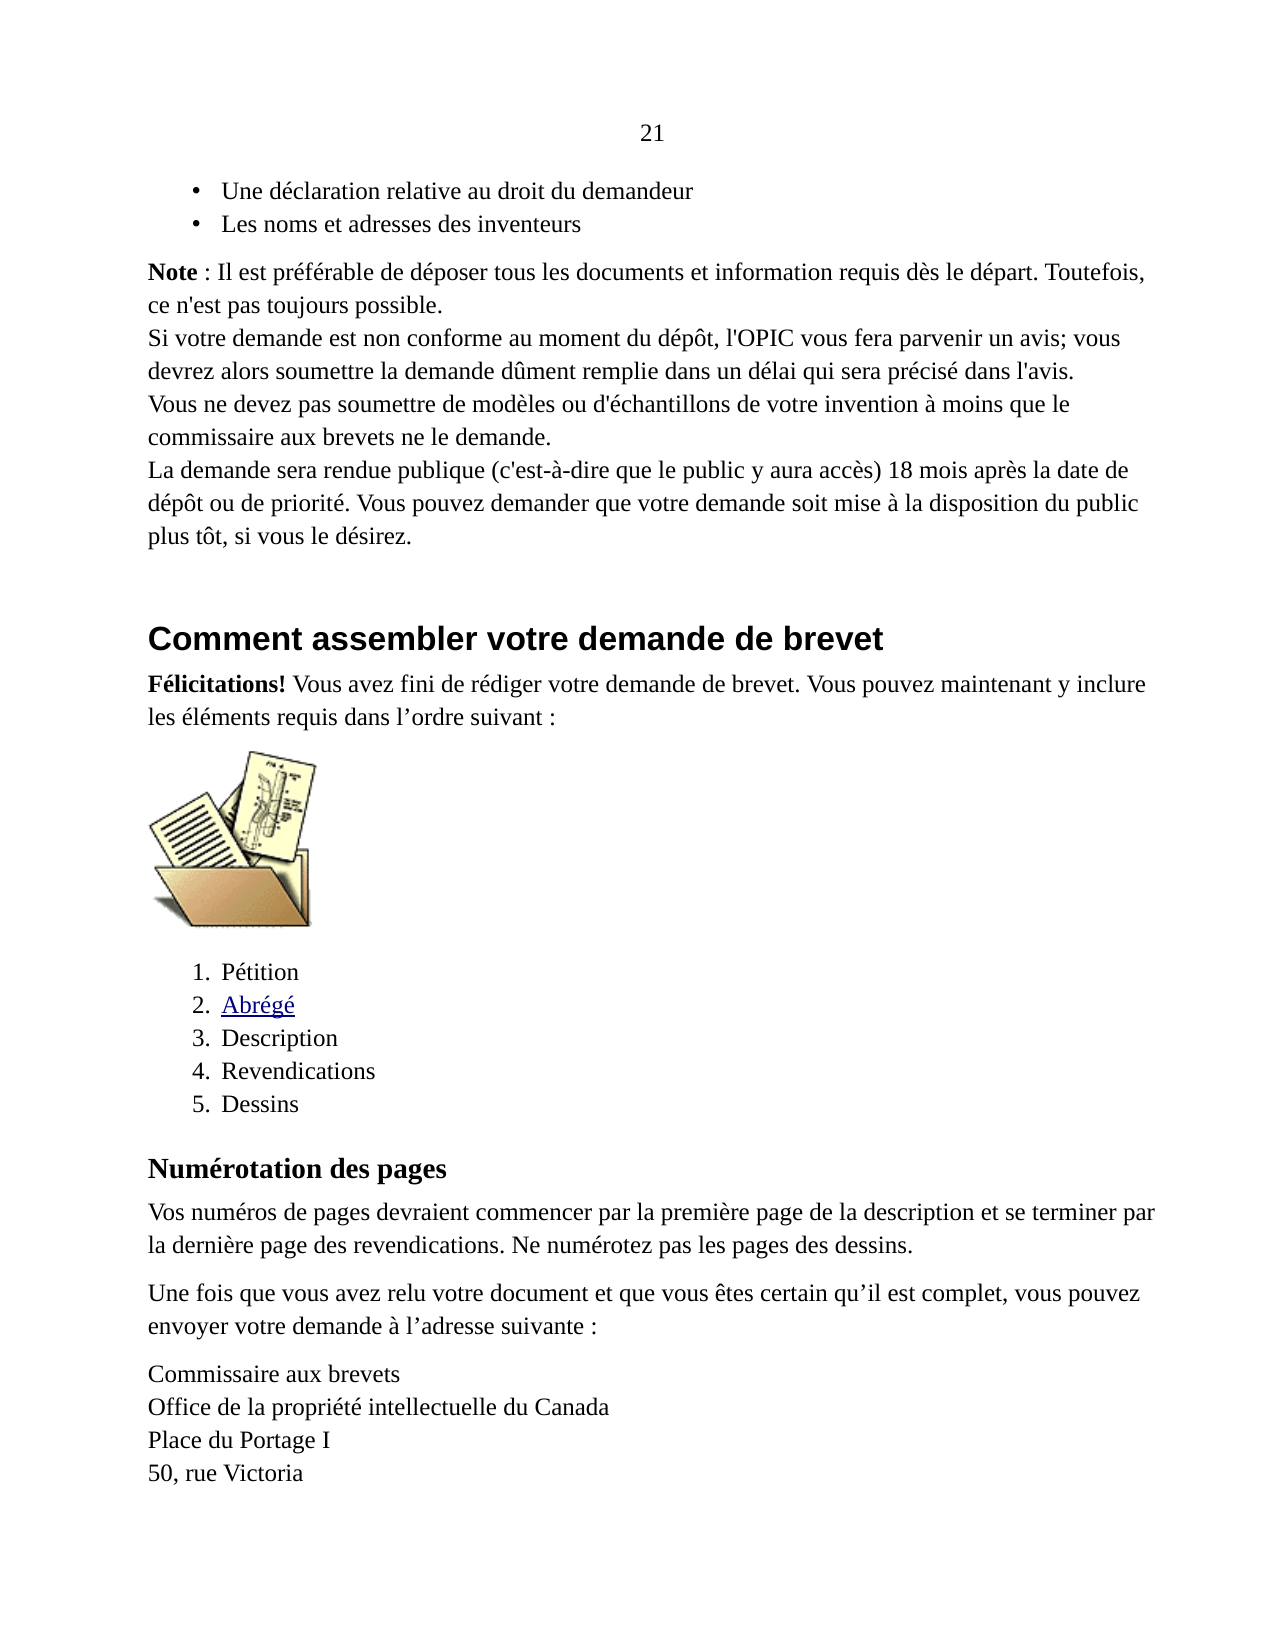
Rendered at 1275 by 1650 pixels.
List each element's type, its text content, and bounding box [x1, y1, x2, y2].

list Abrégé [192, 990, 1157, 1019]
text Une fois que vous avez relu votre document et que vous êtes certain qu’il est complet, vous pouvez envoyer votre demande à l’adresse suivante : [148, 1278, 1157, 1340]
subtitle Numérotation des pages [148, 1151, 1157, 1185]
text Commissaire aux brevets Office de la propriété intellectuelle du Canada Place du Portage I 50, rue Victoria [148, 1359, 1157, 1487]
picture [147, 750, 320, 933]
list Une déclaration relative au droit du demandeur [192, 176, 1157, 205]
list Revendications [192, 1056, 1157, 1085]
text Vos numéros de pages devraient commencer par la première page de la description et se terminer par la dernière page des revendications. Ne numérotez pas les pages des dessins. [148, 1197, 1157, 1259]
list Dessins [192, 1089, 1157, 1118]
list Les noms et adresses des inventeurs [192, 209, 1157, 238]
text Note : Il est préférable de déposer tous les documents et information requis dès le départ. Toutefois, ce n'est pas toujours possible. Si votre demande est non conforme au moment du dépôt, l'OPIC vous fera parvenir un avis; vous devrez alors soumettre la demande dûment remplie dans un délai qui sera précisé dans l'avis. Vous ne devez pas soumettre de modèles ou d'échantillons de votre invention à moins que le commissaire aux brevets ne le demande. La demande sera rendue publique (c'est-à-dire que le public y aura accès) 18 mois après la date de dépôt ou de priorité. Vous pouvez demander que votre demande soit mise à la disposition du public plus tôt, si vous le désirez. [148, 257, 1157, 550]
text Félicitations! Vous avez fini de rédiger votre demande de brevet. Vous pouvez maintenant y inclure les éléments requis dans l’ordre suivant : [148, 669, 1157, 731]
list Description [192, 1023, 1157, 1052]
subtitle Comment assembler votre demande de brevet [148, 618, 1157, 657]
list Pétition [192, 957, 1157, 986]
